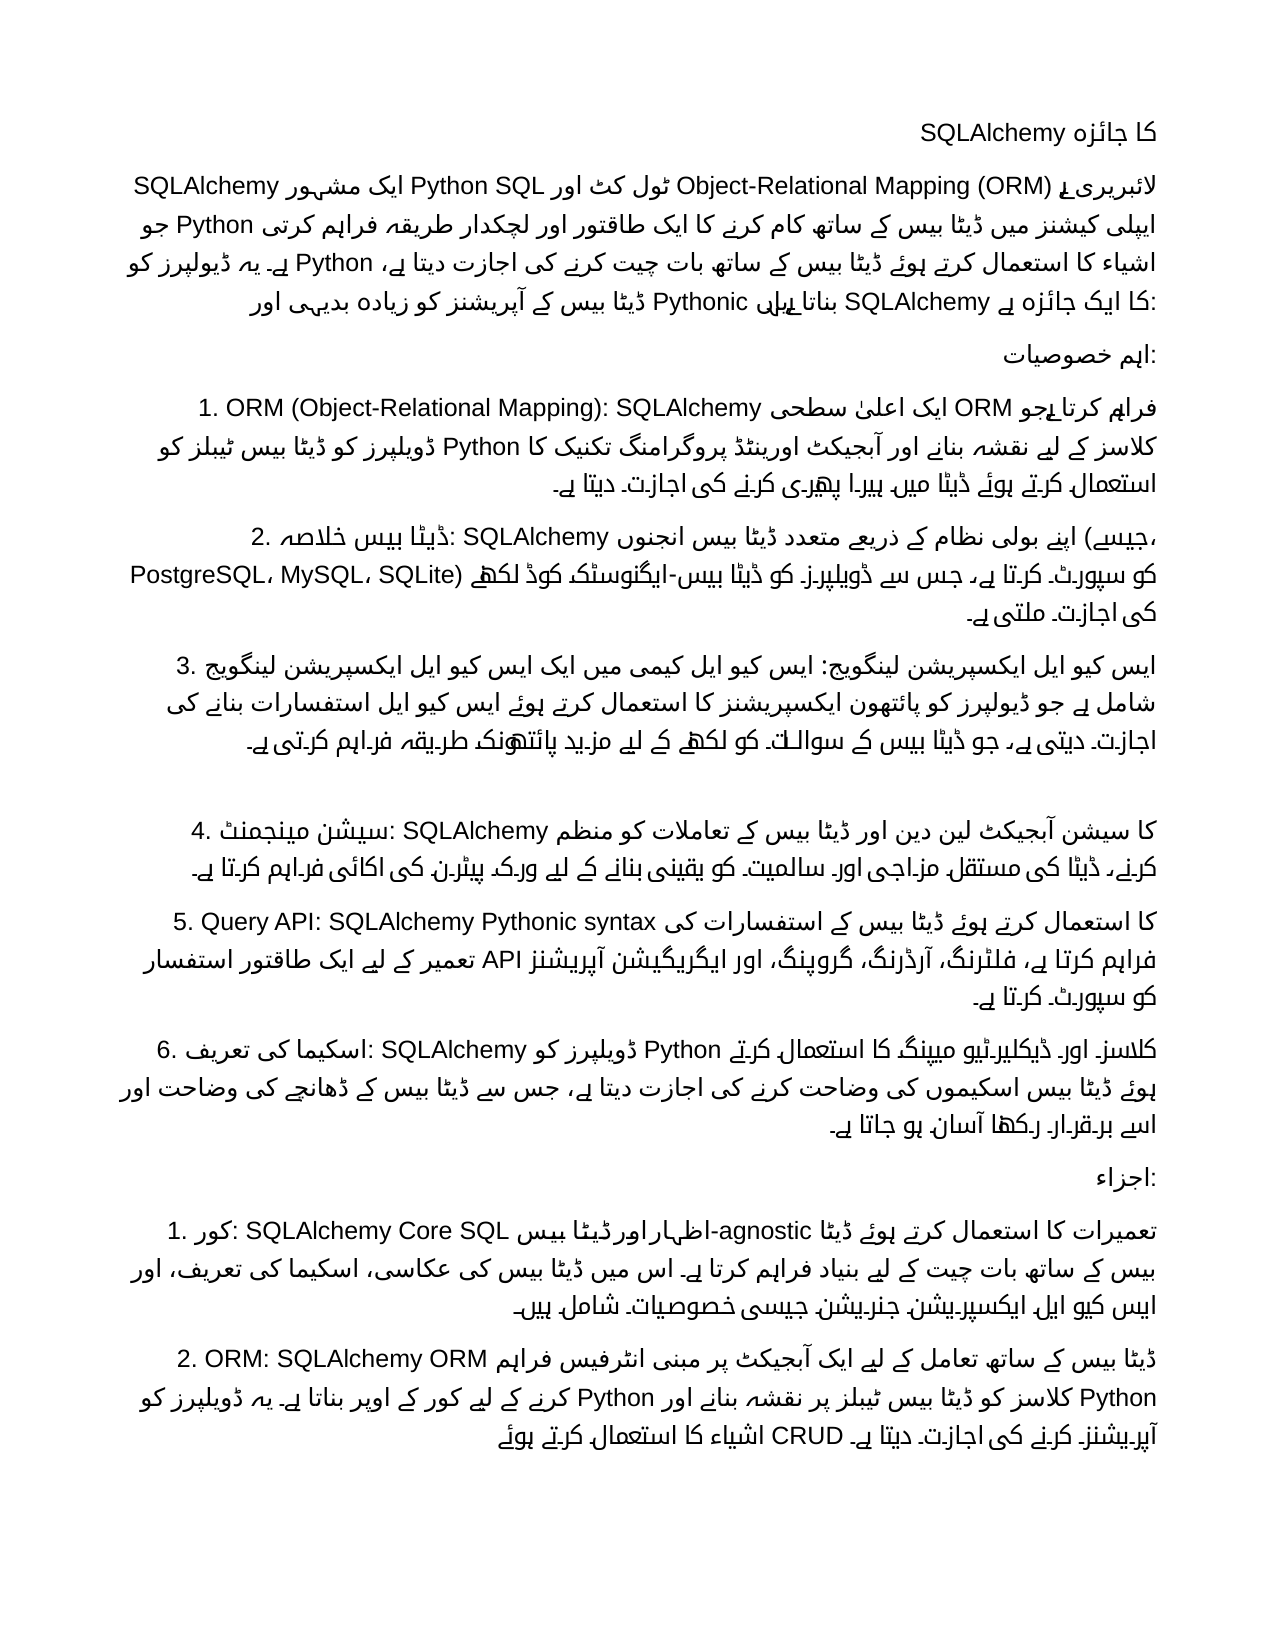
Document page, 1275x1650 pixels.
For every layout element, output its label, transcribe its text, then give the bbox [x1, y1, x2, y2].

text 1. کور: SQLAlchemy Core SQL اظہار اور ڈیٹا بیس-agnostic تعمیرات کا استعمال کرتے ہوئے ڈیٹا بیس کے ساتھ بات چیت کے لیے بنیاد فراہم کرتا ہے۔ اس میں ڈیٹا بیس کی عکاسی، اسکیما کی تعریف، اور ایس کیو ایل ایکسپریشن جنریشن جیسی خصوصیات شامل ہیں۔ [118, 1216, 1157, 1325]
text 3. ایس کیو ایل ایکسپریشن لینگویج: ایس کیو ایل کیمی میں ایک ایس کیو ایل ایکسپریشن لینگویج شامل ہے جو ڈیولپرز کو پائتھون ایکسپریشنز کا استعمال کرتے ہوئے ایس کیو ایل استفسارات بنانے کی اجازت دیتی ہے، جو ڈیٹا بیس کے سوالات کو لکھنے کے لیے مزید پائتھونک طریقہ فراہم کرتی ہے۔ [118, 651, 1157, 797]
text 5. Query API: SQLAlchemy Pythonic syntax کا استعمال کرتے ہوئے ڈیٹا بیس کے استفسارات کی تعمیر کے لیے ایک طاقتور استفسار API فراہم کرتا ہے، فلٹرنگ، آرڈرنگ، گروپنگ، اور ایگریگیشن آپریشنز کو سپورٹ کرتا ہے۔ [118, 906, 1157, 1016]
text 4. سیشن مینجمنٹ: SQLAlchemy کا سیشن آبجیکٹ لین دین اور ڈیٹا بیس کے تعاملات کو منظم کرنے، ڈیٹا کی مستقل مزاجی اور سالمیت کو یقینی بنانے کے لیے ورک پیٹرن کی اکائی فراہم کرتا ہے۔ [118, 816, 1157, 887]
text SQLAlchemy کا جائزہ [118, 118, 1157, 152]
text 6. اسکیما کی تعریف: SQLAlchemy ڈویلپرز کو Python کلاسز اور ڈیکلیرٹیو میپنگ کا استعمال کرتے ہوئے ڈیٹا بیس اسکیموں کی وضاحت کرنے کی اجازت دیتا ہے، جس سے ڈیٹا بیس کے ڈھانچے کی وضاحت اور اسے برقرار رکھنا آسان ہو جاتا ہے۔ [118, 1035, 1157, 1144]
text SQLAlchemy ایک مشہور Python SQL ٹول کٹ اور Object-Relational Mapping (ORM) لائبریری ہے، جو Python ایپلی کیشنز میں ڈیٹا بیس کے ساتھ کام کرنے کا ایک طاقتور اور لچکدار طریقہ فراہم کرتی ہے۔ یہ ڈیولپرز کو Python اشیاء کا استعمال کرتے ہوئے ڈیٹا بیس کے ساتھ بات چیت کرنے کی اجازت دیتا ہے، ڈیٹا بیس کے آپریشنز کو زیادہ بدیہی اور Pythonic بناتا ہے۔ یہاں SQLAlchemy کا ایک جائزہ ہے: [118, 171, 1157, 320]
text 2. ڈیٹا بیس خلاصہ: SQLAlchemy اپنے بولی نظام کے ذریعے متعدد ڈیٹا بیس انجنوں (جیسے، PostgreSQL، MySQL، SQLite) کو سپورٹ کرتا ہے، جس سے ڈویلپرز کو ڈیٹا بیس-ایگنوسٹک کوڈ لکھنے کی اجازت ملتی ہے۔ [118, 522, 1157, 631]
text اہم خصوصیات: [118, 340, 1157, 373]
text 1. ORM (Object-Relational Mapping): SQLAlchemy ایک اعلیٰ سطحی ORM فراہم کرتا ہے جو ڈویلپرز کو ڈیٹا بیس ٹیبلز کو Python کلاسز کے لیے نقشہ بنانے اور آبجیکٹ اورینٹڈ پروگرامنگ تکنیک کا استعمال کرتے ہوئے ڈیٹا میں ہیرا پھیری کرنے کی اجازت دیتا ہے۔ [118, 393, 1157, 503]
text 2. ORM: SQLAlchemy ORM ڈیٹا بیس کے ساتھ تعامل کے لیے ایک آبجیکٹ پر مبنی انٹرفیس فراہم کرنے کے لیے کور کے اوپر بناتا ہے۔ یہ ڈویلپرز کو Python کلاسز کو ڈیٹا بیس ٹیبلز پر نقشہ بنانے اور Python اشیاء کا استعمال کرتے ہوئے CRUD آپریشنز کرنے کی اجازت دیتا ہے۔ [118, 1344, 1157, 1455]
text اجزاء: [118, 1163, 1157, 1197]
